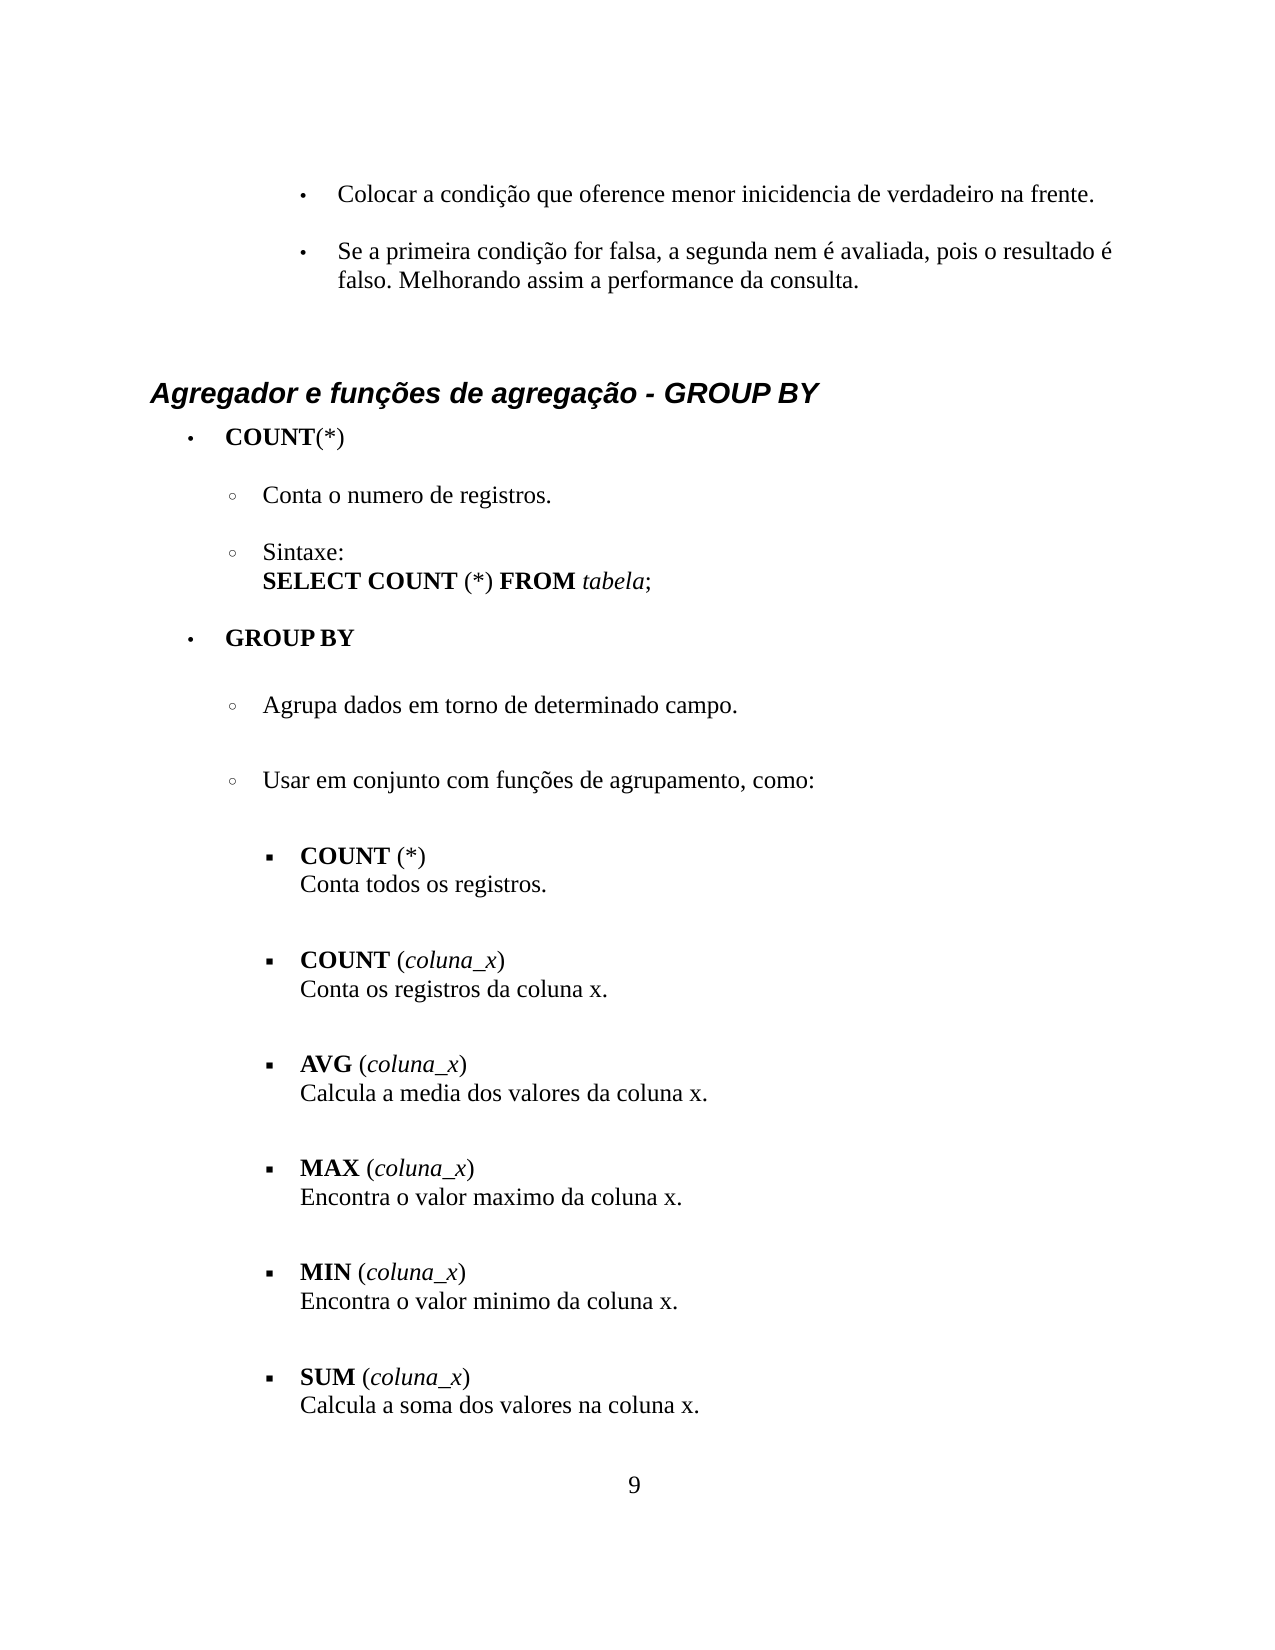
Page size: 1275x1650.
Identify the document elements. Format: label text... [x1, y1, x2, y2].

list Usar em conjunto com funções de agrupamento, como: [225, 765, 1125, 823]
list COUNT (coluna_x) Conta os registros da coluna x. [262, 945, 1125, 1031]
list COUNT (*) Conta todos os registros. [262, 841, 1125, 927]
list Sintaxe: SELECT COUNT (*) FROM tabela; [225, 537, 1125, 623]
list SUM (coluna_x) Calcula a soma dos valores na coluna x. [262, 1362, 1125, 1419]
list Conta o numero de registros. [225, 480, 1125, 537]
list COUNT(*) [187, 422, 1125, 480]
list MIN (coluna_x) Encontra o valor minimo da coluna x. [262, 1257, 1125, 1344]
list Agrupa dados em torno de determinado campo. [225, 690, 1125, 747]
list GROUP BY [187, 623, 1125, 681]
list AVG (coluna_x) Calcula a media dos valores da coluna x. [262, 1049, 1125, 1135]
list Se a primeira condição for falsa, a segunda nem é avaliada, pois o resultado é falso. Melhorando assim a performance da consulta. [300, 236, 1125, 322]
list MAX (coluna_x) Encontra o valor maximo da coluna x. [262, 1153, 1125, 1239]
subtitle Agregador e funções de agregação - GROUP BY [150, 376, 1125, 410]
list [262, 150, 1125, 179]
list Colocar a condição que oference menor inicidencia de verdadeiro na frente. [300, 179, 1125, 236]
